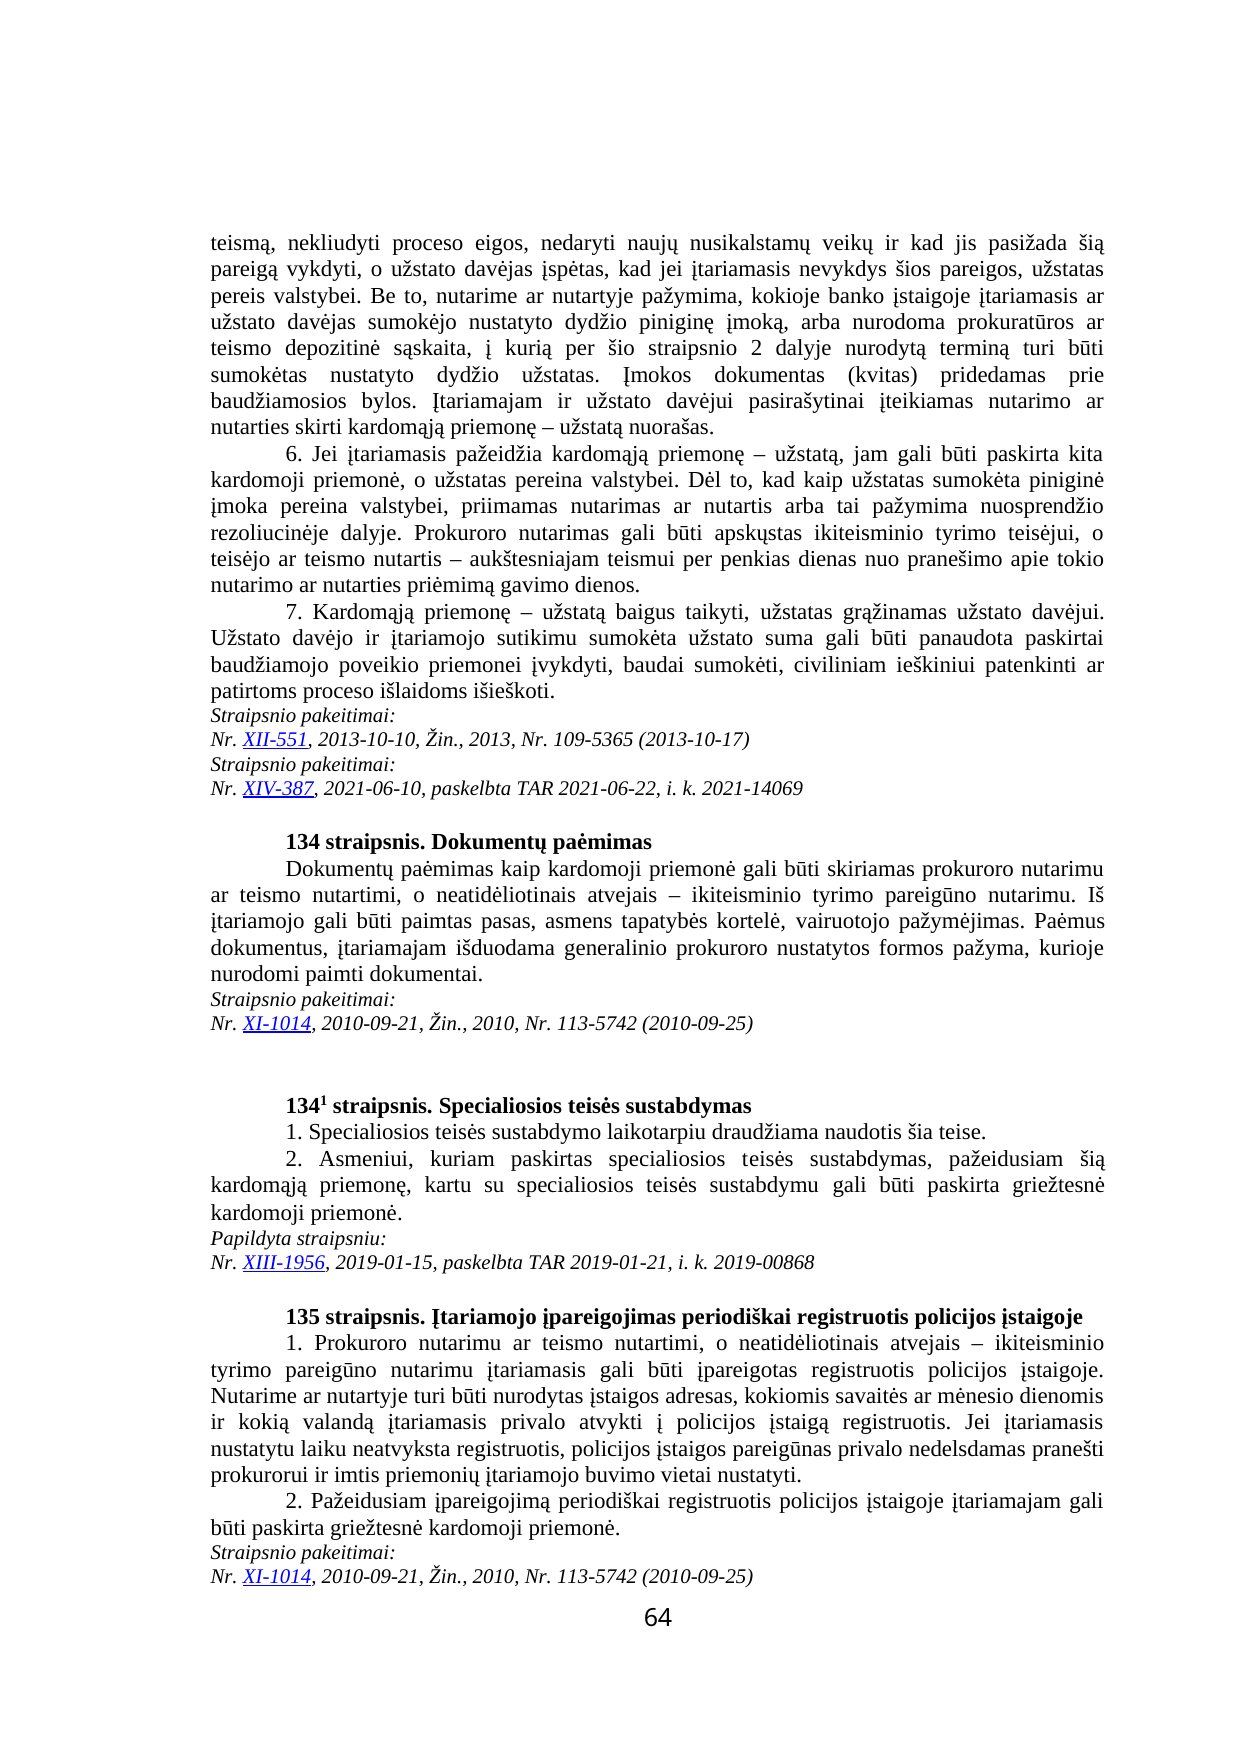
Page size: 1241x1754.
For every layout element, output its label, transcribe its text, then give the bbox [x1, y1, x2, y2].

text teismą, nekliudyti proceso eigos, nedaryti naujų nusikalstamų veikų ir kad jis pasižada šią pareigą vykdyti, o užstato davėjas įspėtas, kad jei įtariamasis nevykdys šios pareigos, užstatas pereis valstybei. Be to, nutarime ar nutartyje pažymima, kokioje banko įstaigoje įtariamasis ar užstato davėjas sumokėjo nustatyto dydžio piniginę įmoką, arba nurodoma prokuratūros ar teismo depozitinė sąskaita, į kurią per šio straipsnio 2 dalyje nurodytą terminą turi būti sumokėtas nustatyto dydžio užstatas. Įmokos dokumentas (kvitas) pridedamas prie baudžiamosios bylos. Įtariamajam ir užstato davėjui pasirašytinai įteikiamas nutarimo ar nutarties skirti kardomąją priemonę – užstatą nuorašas. [210, 229, 1105, 440]
text Nr. XIII-1956, 2019-01-15, paskelbta TAR 2019-01-21, i. k. 2019-00868 [210, 1250, 1105, 1274]
text Dokumentų paėmimas kaip kardomoji priemonė gali būti skiriamas prokuroro nutarimu ar teismo nutartimi, o neatidėliotinais atvejais – ikiteisminio tyrimo pareigūno nutarimu. Iš įtariamojo gali būti paimtas pasas, asmens tapatybės kortelė, vairuotojo pažymėjimas. Paėmus dokumentus, įtariamajam išduodama generalinio prokuroro nustatytos formos pažyma, kurioje nurodomi paimti dokumentai. [210, 855, 1105, 986]
text Nr. XIV-387, 2021-06-10, paskelbta TAR 2021-06-22, i. k. 2021-14069 [210, 776, 1105, 799]
text Straipsnio pakeitimai: [210, 703, 1105, 727]
text 2. Pažeidusiam įpareigojimą periodiškai registruotis policijos įstaigoje įtariamajam gali būti paskirta griežtesnė kardomoji priemonė. [210, 1487, 1105, 1540]
text 135 straipsnis. Įtariamojo įpareigojimas periodiškai registruotis policijos įstaigoje [285, 1303, 1105, 1329]
text Nr. XII-551, 2013-10-10, Žin., 2013, Nr. 109-5365 (2013-10-17) [210, 727, 1105, 751]
text 134 straipsnis. Dokumentų paėmimas [210, 828, 1105, 855]
text Papildyta straipsniu: [210, 1226, 1105, 1250]
text 1. Specialiosios teisės sustabdymo laikotarpiu draudžiama naudotis šia teise. [210, 1118, 1105, 1145]
text Straipsnio pakeitimai: [210, 986, 1105, 1011]
text 2. Asmeniui, kuriam paskirtas specialiosios teisės sustabdymas, pažeidusiam šią kardomąją priemonę, kartu su specialiosios teisės sustabdymu gali būti paskirta griežtesnė kardomoji priemonė. [210, 1145, 1105, 1226]
text Nr. XI-1014, 2010-09-21, Žin., 2010, Nr. 113-5742 (2010-09-25) [210, 1011, 1105, 1034]
text Straipsnio pakeitimai: [210, 751, 1105, 776]
text 7. Kardomąją priemonę – užstatą baigus taikyti, užstatas grąžinamas užstato davėjui. Užstato davėjo ir įtariamojo sutikimu sumokėta užstato suma gali būti panaudota paskirtai baudžiamojo poveikio priemonei įvykdyti, baudai sumokėti, civiliniam ieškiniui patenkinti ar patirtoms proceso išlaidoms išieškoti. [210, 598, 1105, 703]
text Nr. XI-1014, 2010-09-21, Žin., 2010, Nr. 113-5742 (2010-09-25) [210, 1564, 1105, 1588]
text Straipsnio pakeitimai: [210, 1540, 1105, 1564]
text 1341 straipsnis. Specialiosios teisės sustabdymas [210, 1063, 1105, 1118]
text 1. Prokuroro nutarimu ar teismo nutartimi, o neatidėliotinais atvejais – ikiteisminio tyrimo pareigūno nutarimu įtariamasis gali būti įpareigotas registruotis policijos įstaigoje. Nutarime ar nutartyje turi būti nurodytas įstaigos adresas, kokiomis savaitės ar mėnesio dienomis ir kokią valandą įtariamasis privalo atvykti į policijos įstaigą registruotis. Jei įtariamasis nustatytu laiku neatvyksta registruotis, policijos įstaigos pareigūnas privalo nedelsdamas pranešti prokurorui ir imtis priemonių įtariamojo buvimo vietai nustatyti. [210, 1329, 1105, 1487]
text 6. Jei įtariamasis pažeidžia kardomąją priemonę – užstatą, jam gali būti paskirta kita kardomoji priemonė, o užstatas pereina valstybei. Dėl to, kad kaip užstatas sumokėta piniginė įmoka pereina valstybei, priimamas nutarimas ar nutartis arba tai pažymima nuosprendžio rezoliucinėje dalyje. Prokuroro nutarimas gali būti apskųstas ikiteisminio tyrimo teisėjui, o teisėjo ar teismo nutartis – aukštesniajam teismui per penkias dienas nuo pranešimo apie tokio nutarimo ar nutarties priėmimą gavimo dienos. [210, 440, 1105, 598]
